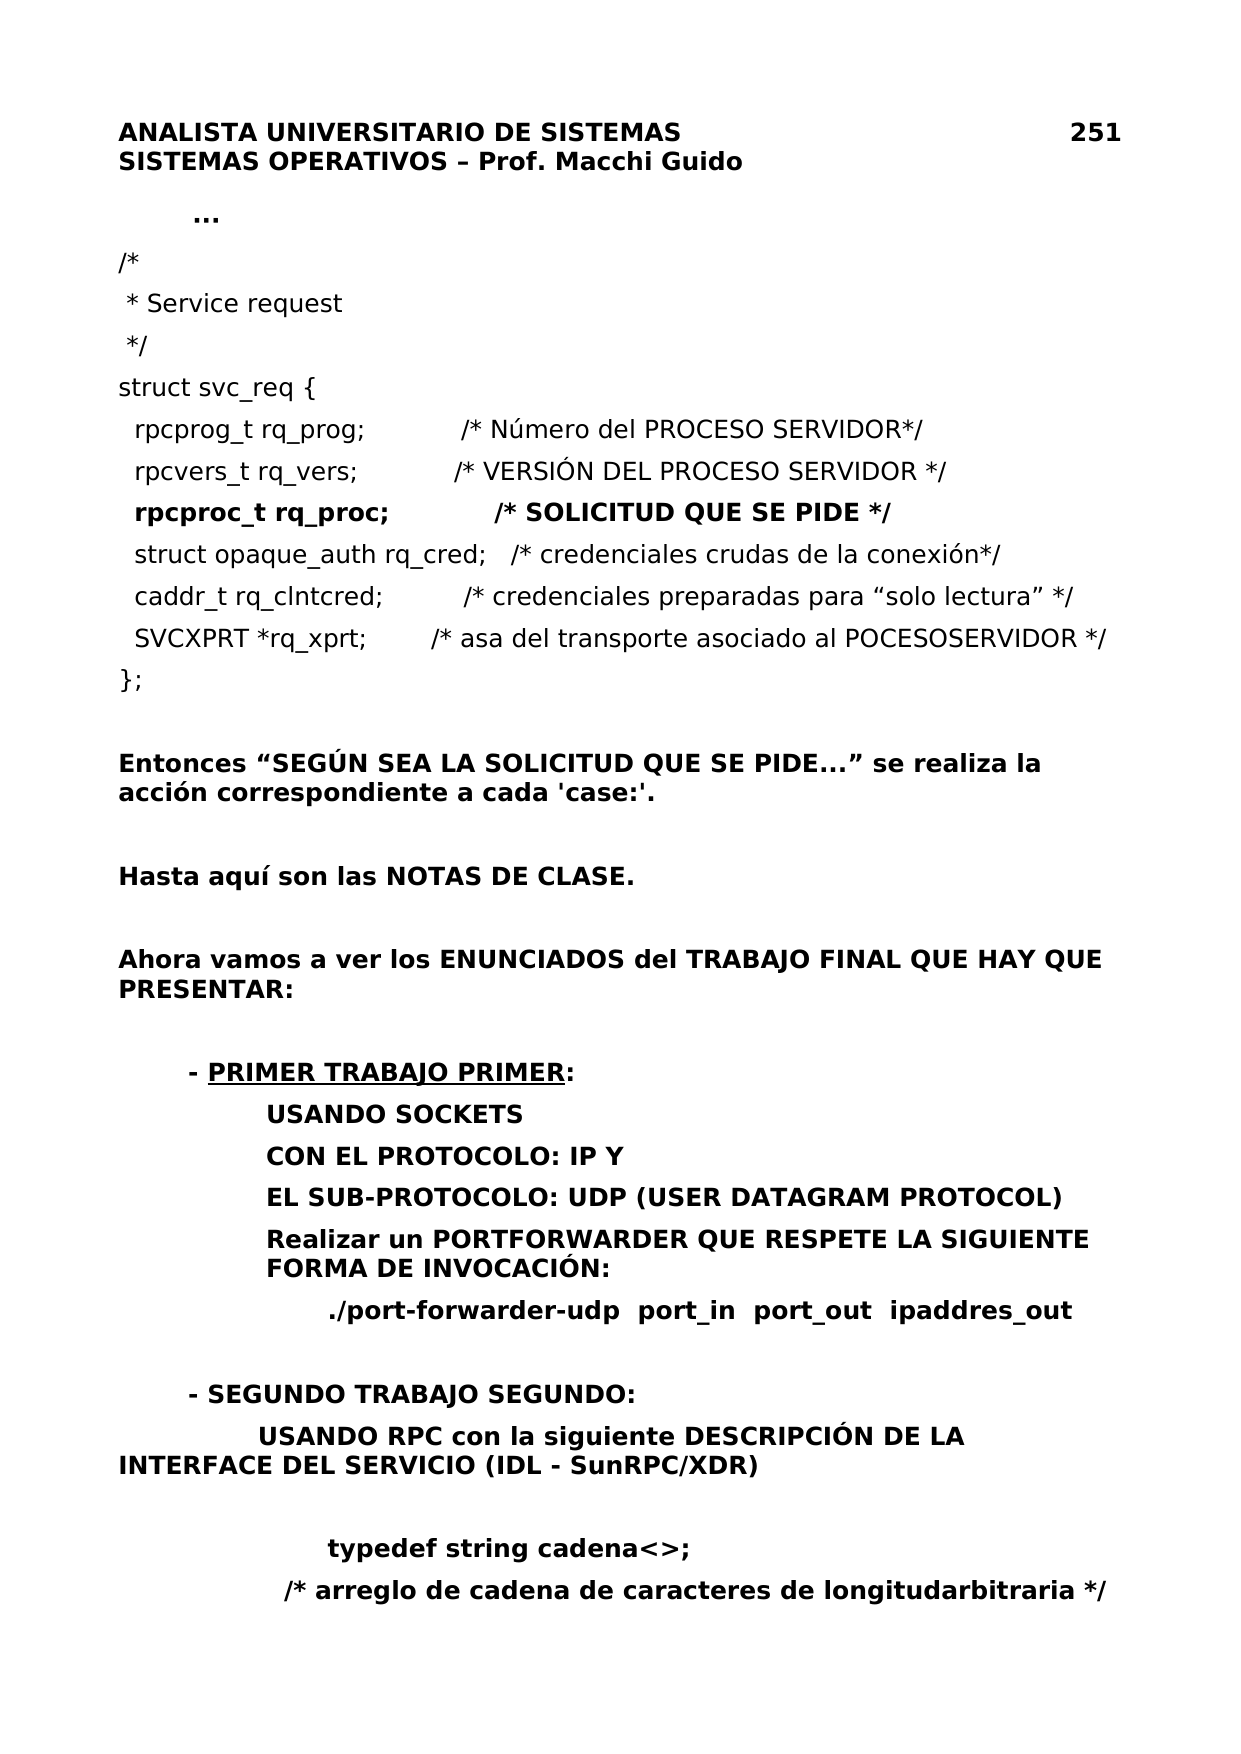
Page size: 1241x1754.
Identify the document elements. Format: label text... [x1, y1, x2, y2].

text rpcvers_t rq_vers; /* VERSIÓN DEL PROCESO SERVIDOR */ [118, 457, 1122, 486]
text rpcproc_t rq_proc; /* SOLICITUD QUE SE PIDE */ [118, 498, 1122, 528]
text struct opaque_auth rq_cred; /* credenciales crudas de la conexión*/ [118, 540, 1122, 569]
text - PRIMER TRABAJO PRIMER: [118, 1058, 1122, 1088]
text caddr_t rq_clntcred; /* credenciales preparadas para “solo lectura” */ [118, 582, 1122, 611]
text struct svc_req { [118, 373, 1122, 402]
text * Service request [118, 290, 1122, 319]
text SVCXPRT *rq_xprt; /* asa del transporte asociado al POCESOSERVIDOR */ [118, 624, 1122, 653]
text CON EL PROTOCOLO: IP Y [118, 1142, 1122, 1171]
text typedef string cadena<>; [118, 1534, 1122, 1564]
text Ahora vamos a ver los ENUNCIADOS del TRABAJO FINAL QUE HAY QUE PRESENTAR: [118, 946, 1122, 1004]
text Hasta aquí son las NOTAS DE CLASE. [118, 862, 1122, 891]
text ./port-forwarder-udp port_in port_out ipaddres_out [118, 1296, 1122, 1326]
text /* arreglo de cadena de caracteres de longitudarbitraria */ [118, 1576, 1122, 1606]
text rpcprog_t rq_prog; /* Número del PROCESO SERVIDOR*/ [118, 415, 1122, 444]
text USANDO RPC con la siguiente DESCRIPCIÓN DE LA INTERFACE DEL SERVICIO (IDL - SunRPC/XDR) [118, 1422, 1122, 1480]
text /* [118, 248, 1122, 277]
text ··· [118, 206, 1122, 235]
text - SEGUNDO TRABAJO SEGUNDO: [118, 1380, 1122, 1409]
text Realizar un PORTFORWARDER QUE RESPETE LA SIGUIENTE FORMA DE INVOCACIÓN: [118, 1225, 1122, 1284]
text Entonces “SEGÚN SEA LA SOLICITUD QUE SE PIDE...” se realiza la acción correspondiente a cada 'case:'. [118, 749, 1122, 808]
text }; [118, 666, 1122, 695]
text USANDO SOCKETS [118, 1100, 1122, 1129]
text */ [118, 331, 1122, 361]
text EL SUB-PROTOCOLO: UDP (USER DATAGRAM PROTOCOL) [118, 1184, 1122, 1213]
